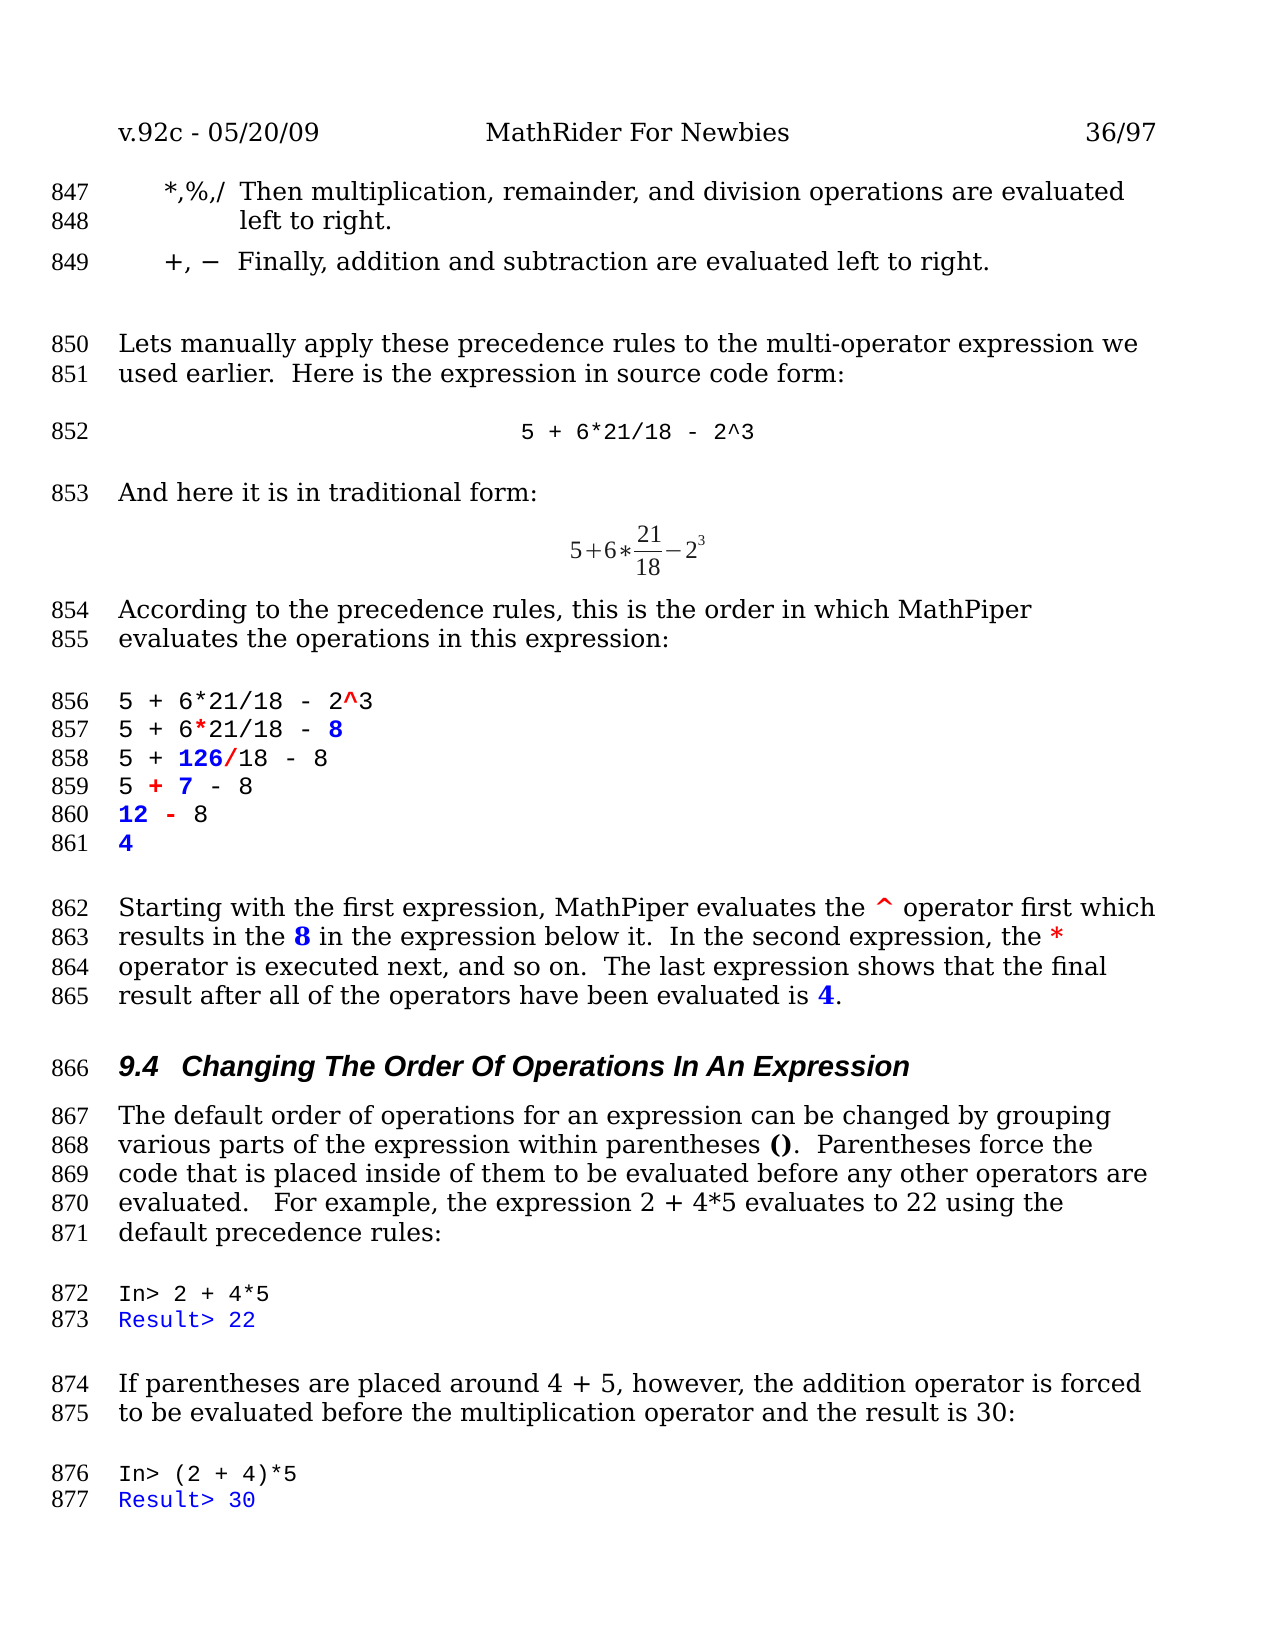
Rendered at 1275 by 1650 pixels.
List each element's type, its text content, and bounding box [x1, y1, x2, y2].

text 12 - 8 [118, 802, 1157, 830]
text 5 + 6*21/18 - 8 [118, 717, 1157, 745]
text If parentheses are placed around 4 + 5, however, the addition operator is forced to be evaluated before the multiplication operator and the result is 30: [118, 1369, 1157, 1428]
text In> 2 + 4*5 [118, 1282, 1157, 1308]
text 5 + 126/18 - 8 [118, 745, 1157, 774]
text 5 + 6*21/18 - 2^3 [118, 689, 1157, 717]
text According to the precedence rules, this is the order in which MathPiper evaluates the operations in this expression: [118, 595, 1157, 653]
text *,%,/ Then multiplication, remainder, and division operations are evaluated left to right. [164, 177, 1157, 235]
text 4 [118, 830, 1157, 859]
text The default order of operations for an expression can be changed by grouping various parts of the expression within parentheses (). Parentheses force the code that is placed inside of them to be evaluated before any other operators are evaluated. For example, the expression 2 + 4*5 evaluates to 22 using the default precedence rules: [118, 1101, 1157, 1247]
text 5 + 7 - 8 [118, 774, 1157, 802]
text Starting with the first expression, MathPiper evaluates the ^ operator first which results in the 8 in the expression below it. In the second expression, the * operator is executed next, and so on. The last expression shows that the final result after all of the operators have been evaluated is 4. [118, 893, 1157, 1010]
text 5 + 6*21/18 - 2^3 [118, 420, 1157, 446]
text Result> 22 [118, 1308, 1157, 1334]
text And here it is in traditional form: [118, 478, 1157, 507]
text Result> 30 [118, 1489, 1157, 1515]
text +, − Finally, addition and subtraction are evaluated left to right. [163, 247, 1157, 276]
subtitle Changing The Order Of Operations In An Expression [118, 1049, 1157, 1083]
text In> (2 + 4)*5 [118, 1463, 1157, 1489]
text Lets manually apply these precedence rules to the multi-operator expression we used earlier. Here is the expression in source code form: [118, 330, 1157, 388]
